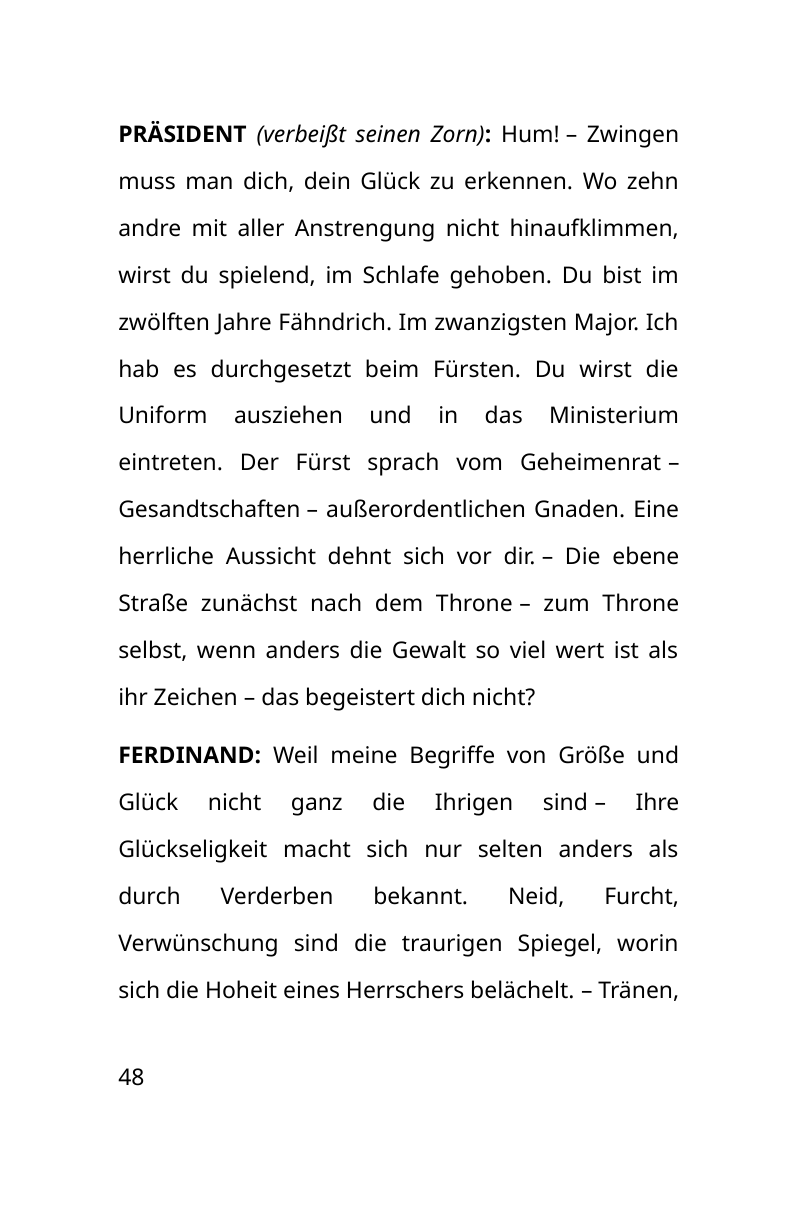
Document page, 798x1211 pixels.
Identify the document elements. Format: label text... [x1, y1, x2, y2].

text PRÄSIDENT (verbeißt seinen Zorn): Hum! – Zwingen muss man dich, dein Glück zu erkennen. Wo zehn andre mit aller Anstrengung nicht hinaufklimmen, wirst du spielend, im Schlafe gehoben. Du bist im zwölften Jahre Fähndrich. Im zwanzigsten Major. Ich hab es durchgesetzt beim Fürsten. Du wirst die Uniform ausziehen und in das Ministerium eintreten. Der Fürst sprach vom Geheimenrat – Gesandtschaften – außerordentlichen Gnaden. Eine herrliche Aussicht dehnt sich vor dir. – Die ebene Straße zunächst nach dem Throne – zum Throne selbst, wenn anders die Gewalt so viel wert ist als ihr Zeichen – das begeistert dich nicht? [118, 118, 679, 712]
text FERDINAND: Weil meine Begriffe von Größe und Glück nicht ganz die Ihrigen sind – Ihre Glückseligkeit macht sich nur selten anders als durch Verderben bekannt. Neid, Furcht, Verwünschung sind die traurigen Spiegel, worin sich die Hoheit eines Herrschers belächelt. – Tränen, [118, 739, 679, 1005]
